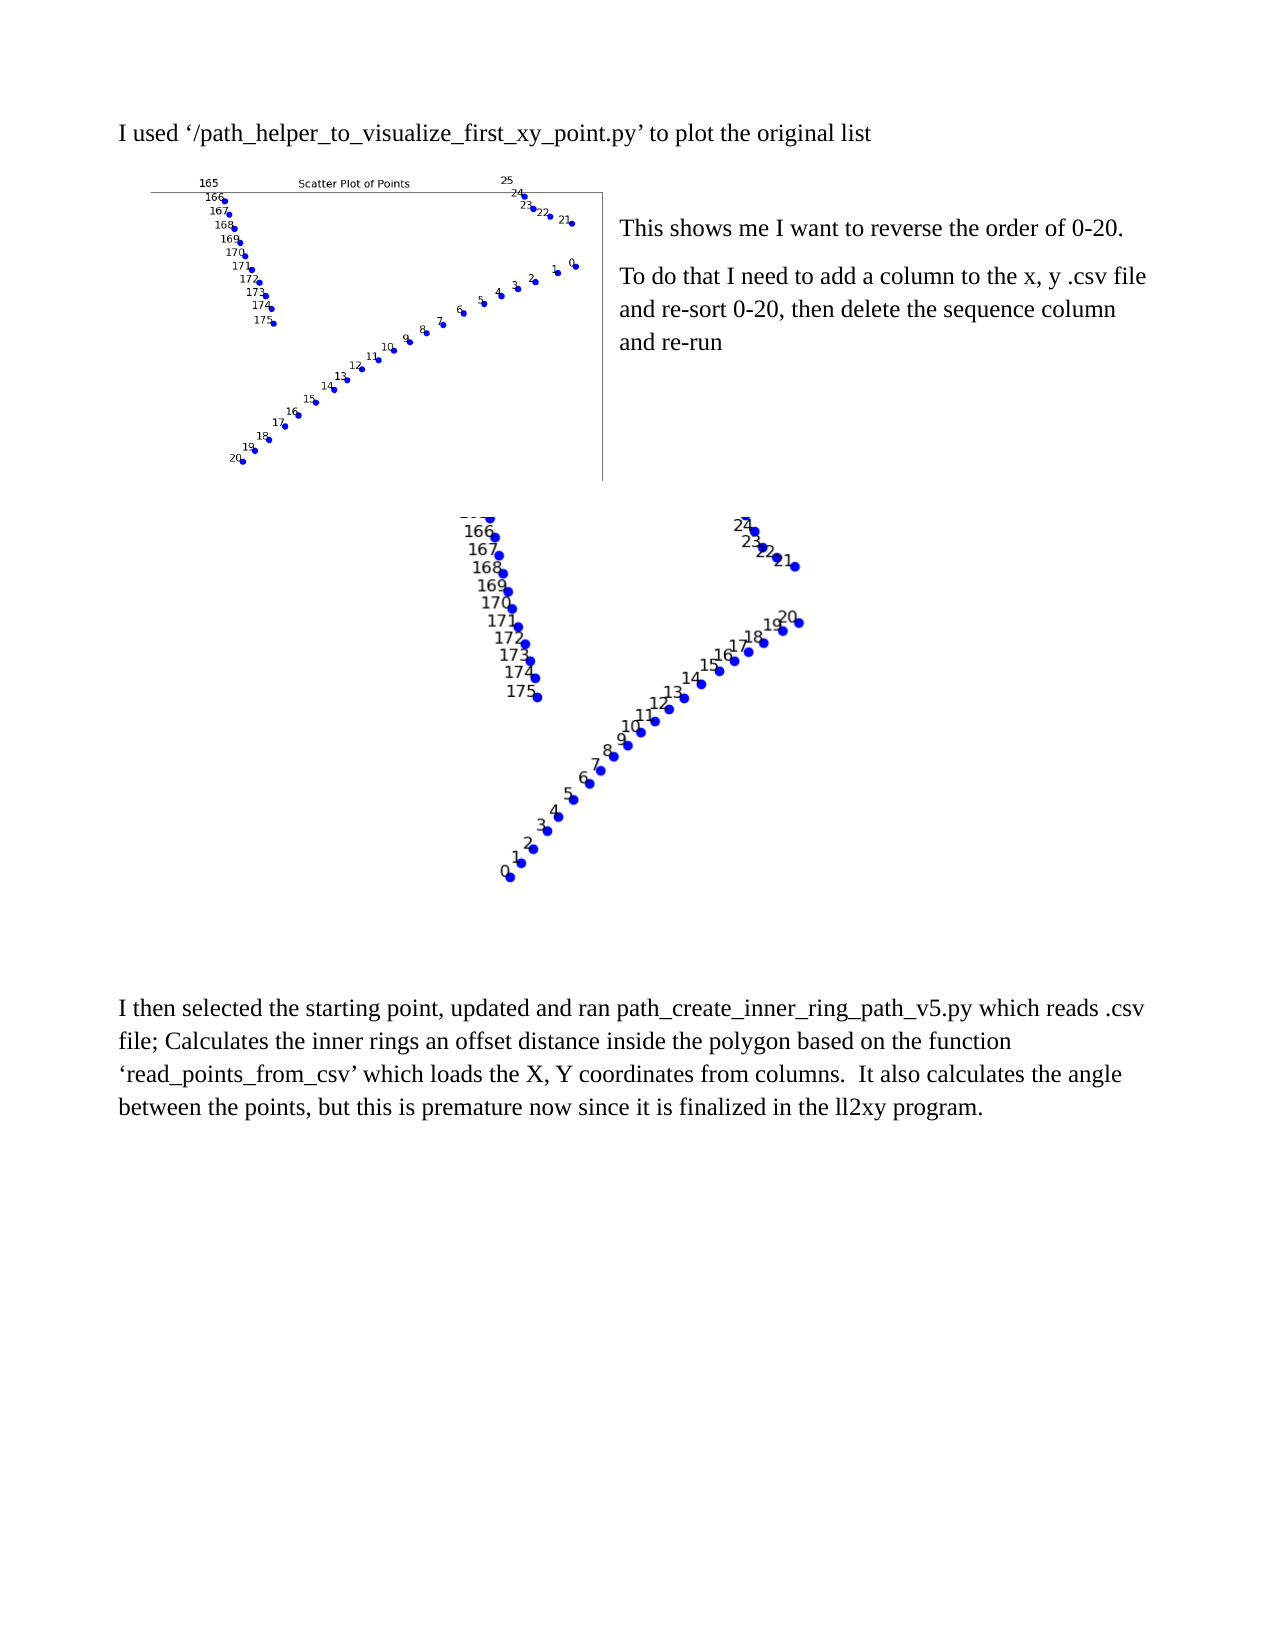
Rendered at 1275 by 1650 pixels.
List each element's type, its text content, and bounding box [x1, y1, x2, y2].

text I used ‘/path_helper_to_visualize_first_xy_point.py’ to plot the original list [118, 118, 1157, 147]
text To do that I need to add a column to the x, y .csv file and re-sort 0-20, then delete the sequence column and re-run [619, 261, 1157, 356]
text This shows me I want to reverse the order of 0-20. [619, 213, 1157, 242]
text I then selected the starting point, updated and ran path_create_inner_ring_path_v5.py which reads .csv file; Calculates the inner rings an offset distance inside the polygon based on the function ‘read_points_from_csv’ which loads the X, Y coordinates from columns. It also calculates the angle between the points, but this is premature now since it is finalized in the ll2xy program. [118, 993, 1157, 1121]
picture [150, 173, 619, 481]
text [118, 261, 150, 356]
picture [392, 517, 883, 904]
